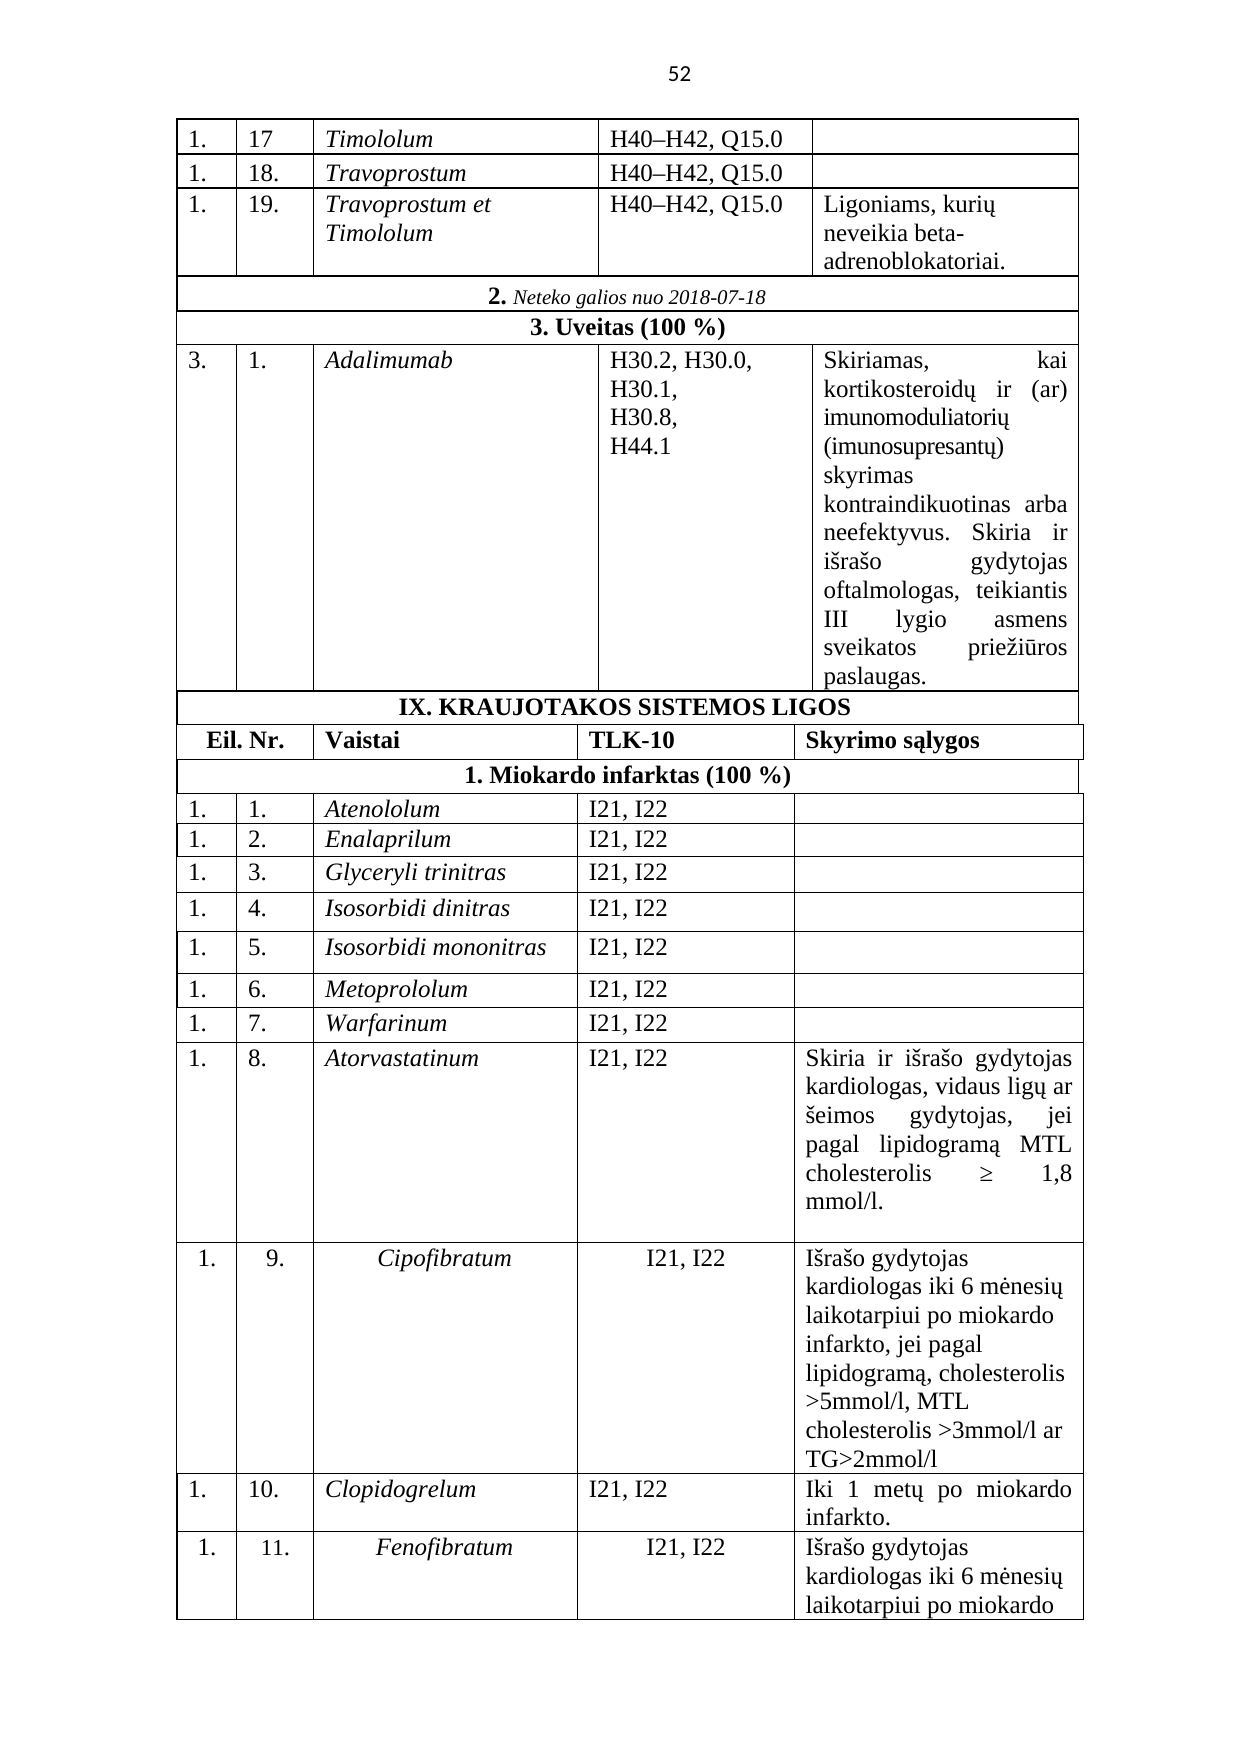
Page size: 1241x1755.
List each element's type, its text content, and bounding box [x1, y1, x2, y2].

table_cell I21, I22 [578, 794, 794, 823]
table_cell 1. [178, 1532, 236, 1618]
table_cell 17 [237, 120, 313, 152]
table_cell [1109, 344, 1123, 690]
table_cell [1109, 1242, 1123, 1473]
table_cell [1088, 1007, 1093, 1042]
table_cell [1084, 118, 1088, 152]
table_cell [1099, 344, 1103, 690]
table_cell [1084, 1042, 1088, 1242]
table_cell [1093, 1042, 1099, 1242]
table_cell [1103, 344, 1109, 690]
table_cell [1103, 1007, 1109, 1042]
table_cell [1099, 275, 1103, 309]
table_cell Cipofibratum [314, 1243, 577, 1473]
table_cell [1093, 892, 1099, 931]
table_cell [1109, 1531, 1123, 1618]
table_cell [1088, 153, 1093, 187]
table_cell 1. [178, 1474, 236, 1531]
table_cell [1103, 310, 1109, 344]
table_cell Glyceryli trinitras [314, 857, 577, 892]
table_cell [1099, 1042, 1103, 1242]
table_cell [1103, 1531, 1109, 1618]
table_cell [795, 1008, 1083, 1042]
table_cell 1. [178, 932, 236, 973]
table_cell 3. [177, 345, 236, 690]
table_cell [1109, 690, 1123, 724]
table_cell Išrašo gydytojas kardiologas iki 6 mėnesių laikotarpiui po miokardo infarkto, jei pagal lipidogramą, cholesterolis >5mmol/l, MTL cholesterolis >3mmol/l ar TG>2mmol/l [795, 1243, 1083, 1473]
table_cell [795, 893, 1083, 931]
table_cell [795, 932, 1083, 973]
table_cell I21, I22 [578, 893, 794, 931]
table_cell [1093, 973, 1099, 1007]
table_cell 2. [237, 824, 313, 856]
table_cell [1103, 275, 1109, 309]
table_cell H40–H42, Q15.0 [599, 155, 812, 187]
table_cell [1088, 823, 1093, 856]
table_cell [1088, 973, 1093, 1007]
table_cell 1. Miokardo infarktas (100 %) [178, 760, 1078, 793]
table_cell Skiriamas, kai kortikosteroidų ir (ar) imunomoduliatorių (imunosupresantų) skyrimas kontraindikuotinas arba neefektyvus. Skiria ir išrašo gydytojas oftalmologas, teikiantis III lygio asmens sveikatos priežiūros paslaugas. [813, 345, 1078, 690]
table_cell 1. [177, 794, 236, 823]
table_cell 3. Uveitas (100 %) [177, 312, 1078, 344]
table_cell [1109, 1473, 1123, 1531]
table_cell Isosorbidi dinitras [314, 893, 577, 931]
table_cell [1088, 793, 1093, 823]
table_cell 1. [178, 155, 236, 187]
table_cell [1093, 153, 1099, 187]
table_cell [1103, 973, 1109, 1007]
table_cell [1079, 310, 1083, 344]
table_cell IX. KRAUJOTAKOS SISTEMOS LIGOS [178, 692, 1078, 724]
table_cell 1. [178, 189, 236, 275]
table_cell [1084, 856, 1088, 892]
table_cell [1084, 1531, 1088, 1618]
table_cell [1088, 1042, 1093, 1242]
table_cell 1. [178, 824, 236, 856]
table_cell H30.2, H30.0, H30.1, H30.8, H44.1 [599, 345, 812, 690]
table_cell I21, I22 [578, 824, 794, 856]
table_cell [1088, 310, 1093, 344]
table_cell 3. [237, 857, 313, 892]
table_cell [1088, 1531, 1093, 1618]
table_cell 6. [237, 974, 313, 1007]
table_cell 1. [178, 974, 236, 1007]
table_cell [1109, 724, 1123, 759]
table_cell [1109, 153, 1123, 187]
table_cell [1099, 1007, 1103, 1042]
table_cell 10. [237, 1474, 313, 1531]
table_cell Metoprololum [314, 974, 577, 1007]
table_cell [1084, 1007, 1088, 1042]
table_cell [1093, 690, 1099, 724]
table_cell [1103, 187, 1109, 275]
table_cell Enalaprilum [314, 824, 577, 856]
table_cell [1099, 1473, 1103, 1531]
table_cell I21, I22 [578, 974, 794, 1007]
table_cell [1093, 344, 1099, 690]
table_cell [1109, 856, 1123, 892]
table_cell [1109, 1042, 1123, 1242]
table_cell [1084, 153, 1088, 187]
table_cell Atorvastatinum [314, 1043, 577, 1242]
table_cell [1088, 118, 1093, 152]
table_cell [1084, 931, 1088, 973]
table_cell [1079, 187, 1083, 275]
table_cell Vaistai [314, 725, 577, 759]
table_cell 9. [237, 1243, 313, 1473]
table_cell [1103, 1242, 1109, 1473]
table_cell 2. Neteko galios nuo 2018-07-18 [178, 277, 1078, 309]
table_cell [1103, 793, 1109, 823]
table_cell Clopidogrelum [314, 1474, 577, 1531]
table_cell [1099, 118, 1103, 152]
table_cell [1088, 931, 1093, 973]
table_cell [1103, 690, 1109, 724]
table_cell [1084, 1473, 1088, 1531]
table_cell [1109, 793, 1123, 823]
table_cell [1093, 275, 1099, 309]
table_cell Iki 1 metų po miokardo infarkto. [795, 1474, 1083, 1531]
table_cell [1093, 856, 1099, 892]
table_cell [1088, 1473, 1093, 1531]
table_cell [1099, 690, 1103, 724]
table_cell [1093, 931, 1099, 973]
table_cell [795, 824, 1083, 856]
table_cell [1088, 724, 1093, 759]
table_cell [1079, 690, 1083, 724]
table_cell [1093, 1473, 1099, 1531]
table_cell [1084, 1242, 1088, 1473]
table_cell Eil. Nr. [177, 725, 313, 759]
table_cell 1. [177, 1043, 236, 1242]
table_cell 5. [237, 932, 313, 973]
table_cell Travoprostum et Timololum [314, 189, 598, 275]
table_cell [1093, 118, 1099, 152]
table_cell [1103, 1473, 1109, 1531]
table_cell [1084, 759, 1088, 793]
table_cell [1099, 973, 1103, 1007]
table_cell [1103, 931, 1109, 973]
table_cell [1109, 275, 1123, 309]
table_cell [1093, 310, 1099, 344]
table_cell [1103, 153, 1109, 187]
table_cell 1. [178, 120, 236, 152]
table_cell 4. [237, 893, 313, 931]
table_cell 1. [237, 345, 313, 690]
table_cell [1084, 793, 1088, 823]
table_cell [1079, 275, 1083, 309]
table_cell 1. [177, 1243, 236, 1473]
table_cell [1109, 310, 1123, 344]
table_cell 18. [237, 155, 313, 187]
table_cell [1084, 823, 1088, 856]
table_cell [1099, 793, 1103, 823]
table_cell [1099, 892, 1103, 931]
table_cell I21, I22 [578, 857, 794, 892]
table_cell [1079, 118, 1083, 152]
table_cell [1084, 275, 1088, 309]
table_cell [1088, 892, 1093, 931]
table_cell 11. [237, 1532, 313, 1618]
table_cell [1099, 310, 1103, 344]
table_cell [795, 974, 1083, 1007]
table_cell [795, 857, 1083, 892]
table_cell [1088, 344, 1093, 690]
table_cell [1084, 724, 1088, 759]
table_cell [1109, 1007, 1123, 1042]
table_cell H40–H42, Q15.0 [599, 120, 812, 152]
table_cell Adalimumab [314, 345, 598, 690]
table_cell TLK-10 [578, 725, 794, 759]
table_cell [1088, 759, 1093, 793]
table_cell I21, I22 [578, 1243, 794, 1473]
table_cell Skyrimo sąlygos [795, 725, 1083, 759]
table_cell I21, I22 [578, 1008, 794, 1042]
table_cell [1109, 973, 1123, 1007]
table_cell [1099, 153, 1103, 187]
table_cell I21, I22 [578, 1532, 794, 1618]
table_cell [1099, 759, 1103, 793]
table_cell [1099, 856, 1103, 892]
table_cell Fenofibratum [314, 1532, 577, 1618]
table_cell Warfarinum [314, 1008, 577, 1042]
table_cell [1109, 118, 1123, 152]
table_cell 1. [177, 857, 236, 892]
table_cell [1088, 690, 1093, 724]
table_cell [1099, 187, 1103, 275]
table_cell [1079, 153, 1083, 187]
table_cell 1. [177, 1008, 236, 1042]
table_cell [1109, 931, 1123, 973]
table_cell H40–H42, Q15.0 [599, 189, 812, 275]
table_cell [1099, 1242, 1103, 1473]
table_cell [1088, 856, 1093, 892]
table_cell I21, I22 [578, 1474, 794, 1531]
table_cell [1103, 856, 1109, 892]
table_cell [1099, 931, 1103, 973]
table_cell [1103, 1042, 1109, 1242]
table_cell [1093, 759, 1099, 793]
table_cell [1088, 187, 1093, 275]
table_cell [1084, 187, 1088, 275]
table_cell [1109, 759, 1123, 793]
table_cell [1109, 187, 1123, 275]
table_cell [1099, 823, 1103, 856]
table_cell [1103, 823, 1109, 856]
table_cell [1093, 1531, 1099, 1618]
table_cell [1109, 892, 1123, 931]
table_cell [1084, 344, 1088, 690]
table_cell [1093, 793, 1099, 823]
table_cell [795, 794, 1083, 823]
table_cell [1088, 275, 1093, 309]
table_cell [1093, 724, 1099, 759]
table_cell [1103, 118, 1109, 152]
table_cell I21, I22 [578, 1043, 794, 1242]
table_cell [1093, 1242, 1099, 1473]
table_cell [1103, 724, 1109, 759]
table_cell 7. [237, 1008, 313, 1042]
table_cell [1079, 344, 1083, 690]
table_cell 8. [237, 1043, 313, 1242]
table_cell [1103, 892, 1109, 931]
table_cell [1079, 760, 1083, 793]
table_cell Skiria ir išrašo gydytojas kardiologas, vidaus ligų ar šeimos gydytojas, jei pagal lipidogramą MTL cholesterolis ≥ 1,8 mmol/l. [795, 1043, 1083, 1242]
table_cell Išrašo gydytojas kardiologas iki 6 mėnesių laikotarpiui po miokardo [795, 1532, 1083, 1618]
table_cell [1099, 724, 1103, 759]
table_cell [1084, 892, 1088, 931]
table_cell [1093, 1007, 1099, 1042]
table_cell [1109, 823, 1123, 856]
table_cell [813, 120, 1078, 152]
table_cell Timololum [314, 120, 598, 152]
table_cell [1084, 310, 1088, 344]
table_cell 1. [237, 794, 313, 823]
table_cell [1093, 187, 1099, 275]
table_cell [1093, 823, 1099, 856]
table_cell [1103, 759, 1109, 793]
table_cell Atenololum [314, 794, 577, 823]
table_cell 19. [237, 189, 313, 275]
table_cell 1. [177, 893, 236, 931]
table_cell Isosorbidi mononitras [314, 932, 577, 973]
table_cell [1084, 973, 1088, 1007]
table_cell [813, 155, 1078, 187]
table_cell [1084, 690, 1088, 724]
table_cell [1088, 1242, 1093, 1473]
table_cell Ligoniams, kurių neveikia beta-adrenoblokatoriai. [813, 189, 1078, 275]
table_cell [1099, 1531, 1103, 1618]
table_cell Travoprostum [314, 155, 598, 187]
table_cell I21, I22 [578, 932, 794, 973]
